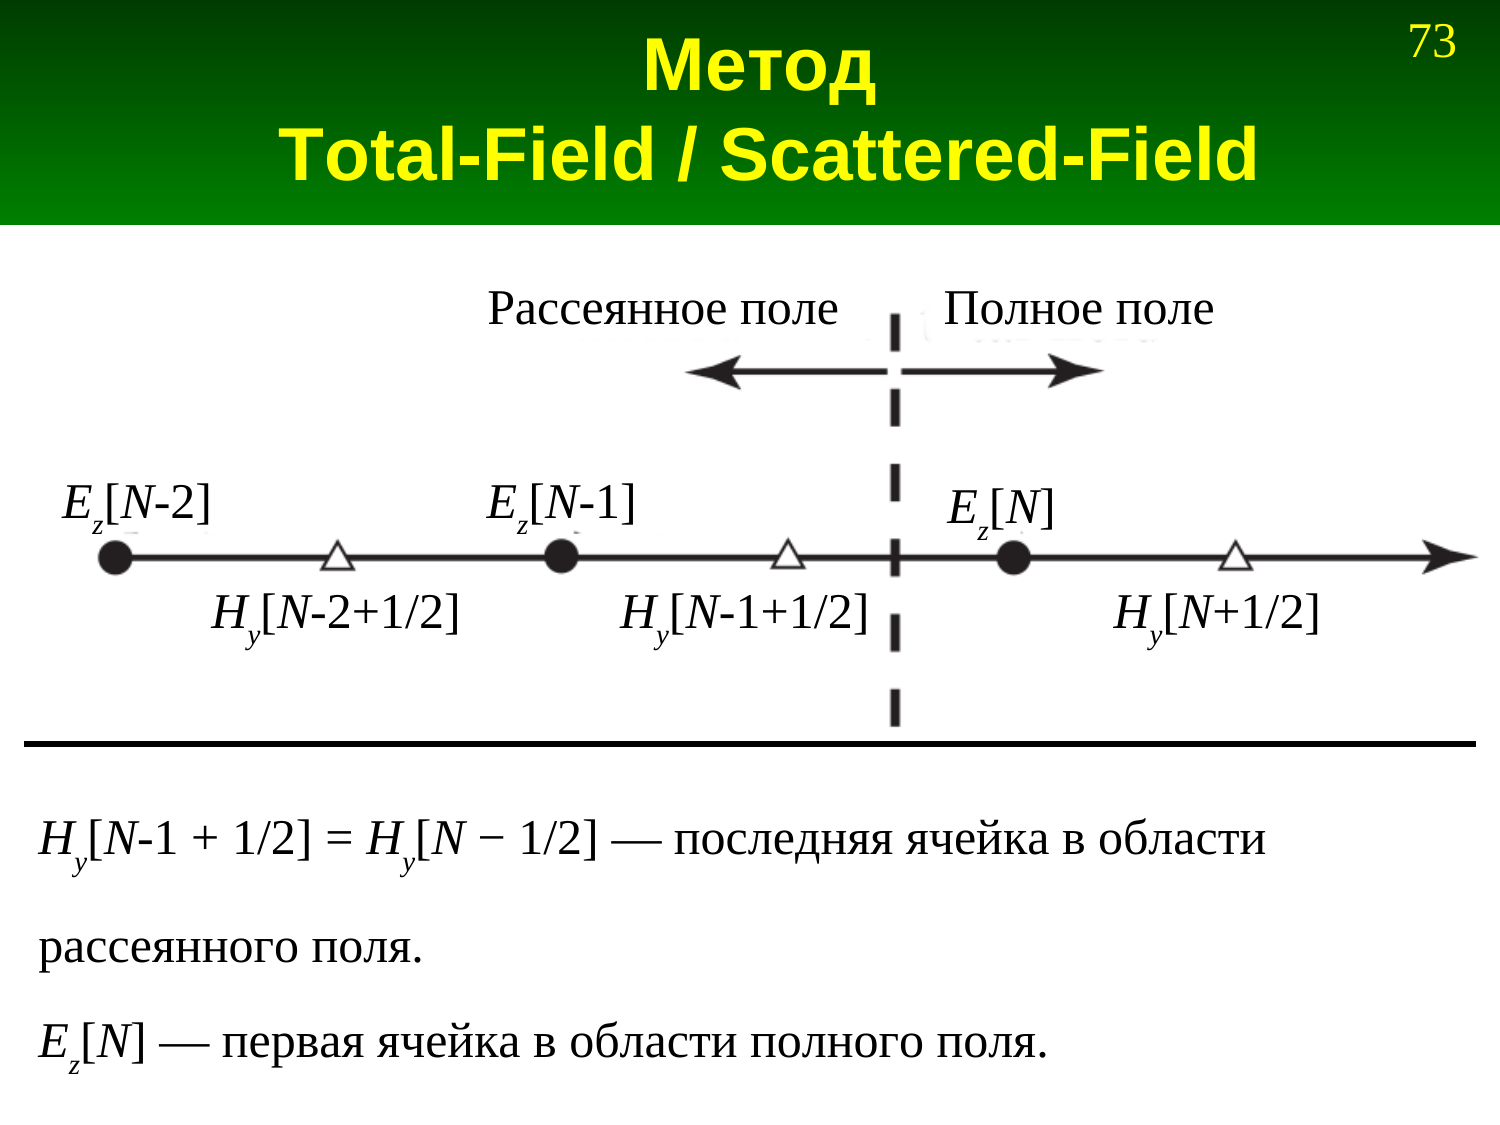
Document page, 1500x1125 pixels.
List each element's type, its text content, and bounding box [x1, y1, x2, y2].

text_box Ez[N-2] [47, 460, 232, 608]
text_box Hy[N-1+1/2] [605, 570, 893, 719]
picture [82, 263, 1500, 745]
text_box Полное поле [928, 267, 1230, 343]
text_box Ez[N] [932, 466, 1099, 558]
text_box Hy[N+1/2] [1098, 570, 1374, 706]
text_box Hy[N-2+1/2] [196, 570, 481, 706]
text_box Ez[N-1] [471, 460, 657, 608]
title Метод Total-Field / Scattered-Field [100, 7, 1441, 204]
text_box Hy[N-1 + 1/2] = Hy[N − 1/2] — последняя ячейка в области рассеянного поля. Ez[N] — первая ячейка в области полного поля. [23, 797, 1369, 1100]
text_box Рассеянное поле [472, 267, 855, 343]
